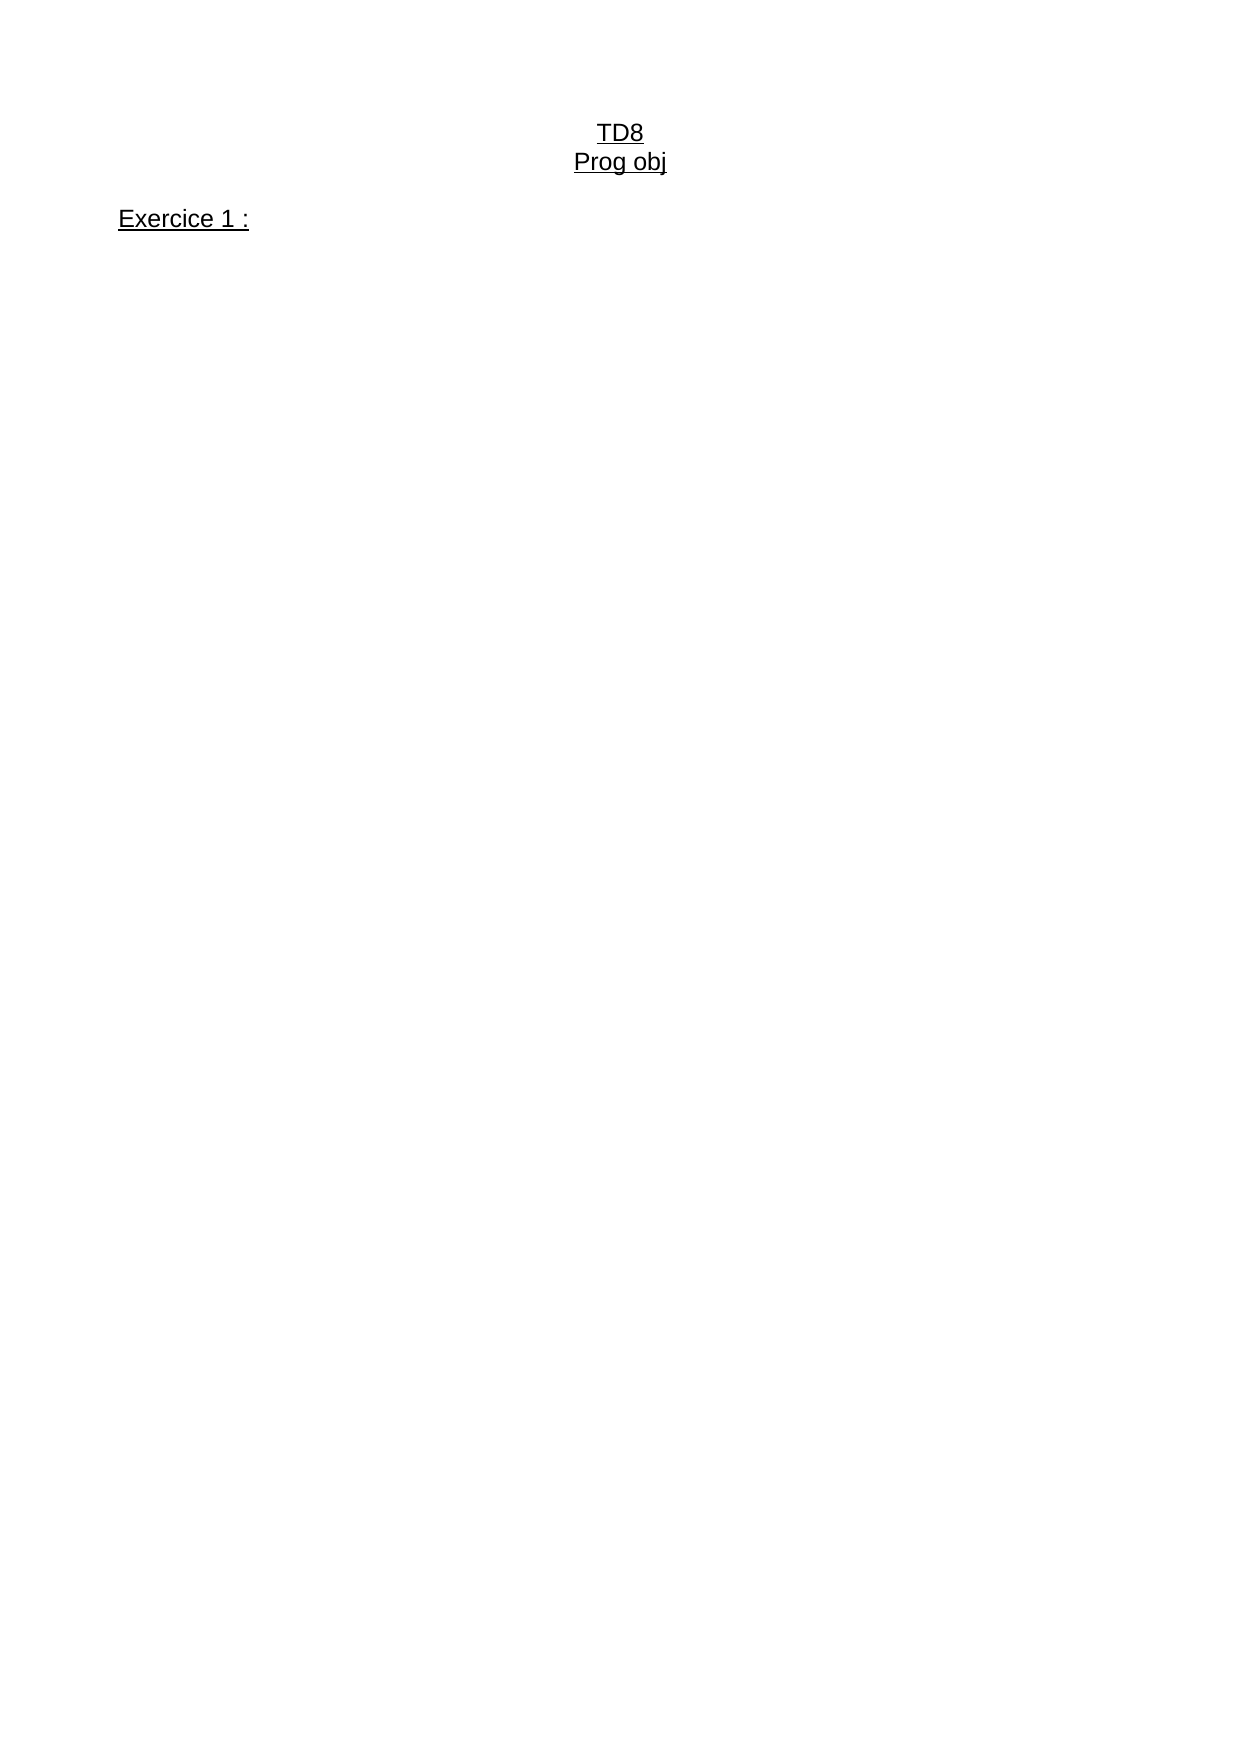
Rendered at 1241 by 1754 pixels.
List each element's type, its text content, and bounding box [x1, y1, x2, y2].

text TD8 [118, 118, 1122, 147]
text Prog obj [118, 147, 1122, 176]
text Exercice 1 : [118, 204, 1122, 233]
